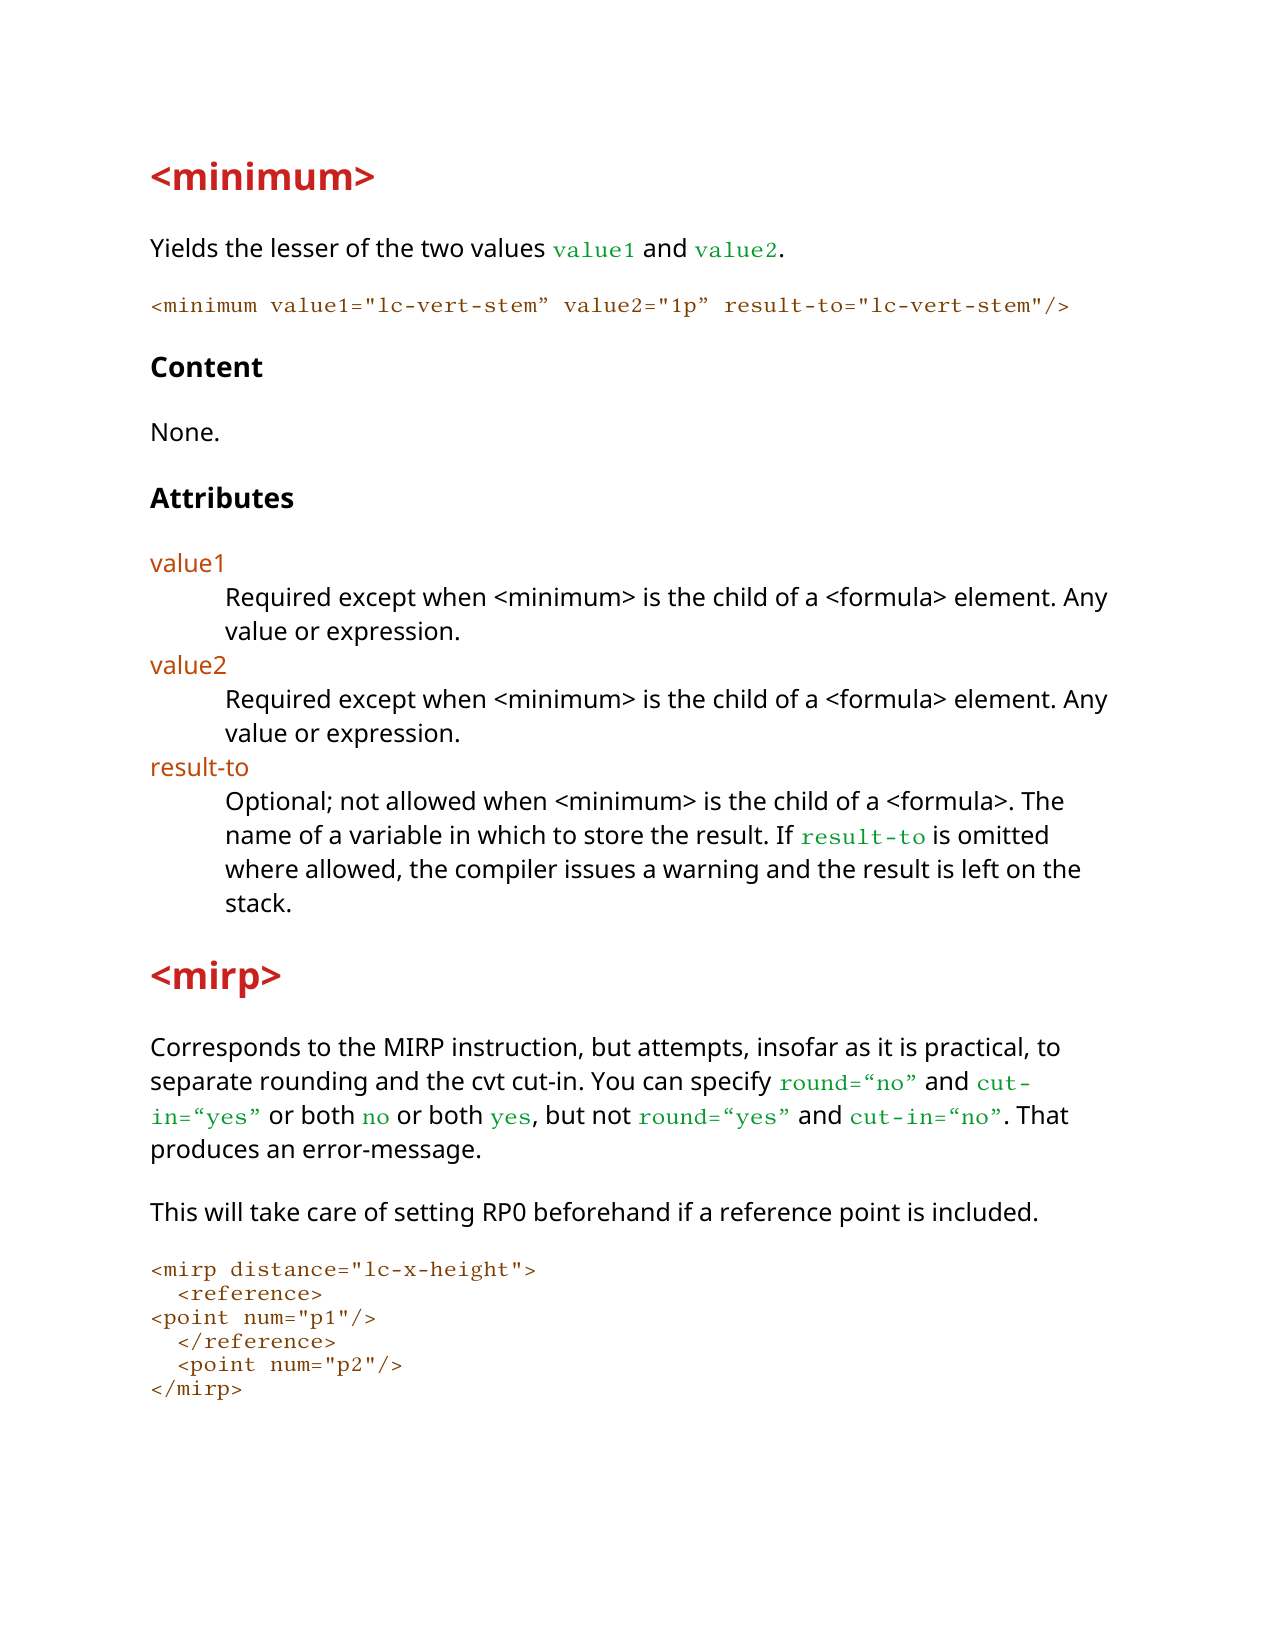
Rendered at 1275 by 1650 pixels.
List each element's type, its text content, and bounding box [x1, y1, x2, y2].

text Required except when <minimum> is the child of a <formula> element. Any value or expression. [225, 579, 1125, 648]
text <minimum value1="lc-vert-stem” value2="1p” result-to="lc-vert-stem"/> [150, 293, 1125, 317]
text value2 [150, 648, 1125, 682]
subtitle Attributes [150, 478, 1125, 516]
text <mirp distance="lc-x-height"> [150, 1258, 1125, 1282]
text result-to [150, 750, 1125, 784]
text <point num="p1"/> [150, 1306, 1125, 1329]
text Yields the lesser of the two values value1 and value2. [150, 230, 1125, 264]
text <reference> [150, 1282, 1125, 1306]
subtitle Content [150, 347, 1125, 386]
text None. [150, 415, 1125, 449]
text </mirp> [150, 1377, 1125, 1401]
text This will take care of setting RP0 beforehand if a reference point is included. [150, 1195, 1125, 1229]
text value1 [150, 545, 1125, 579]
text Required except when <minimum> is the child of a <formula> element. Any value or expression. [225, 682, 1125, 750]
subtitle <mirp> [150, 949, 1125, 1000]
text <point num="p2"/> [150, 1353, 1125, 1377]
text </reference> [150, 1329, 1125, 1353]
text Corresponds to the MIRP instruction, but attempts, insofar as it is practical, to separate rounding and the cvt cut-in. You can specify round=“no” and cut-in=“yes” or both no or both yes, but not round=“yes” and cut-in=“no”. That produces an error-message. [150, 1029, 1125, 1166]
subtitle <minimum> [150, 150, 1125, 201]
text Optional; not allowed when <minimum> is the child of a <formula>. The name of a variable in which to store the result. If result-to is omitted where allowed, the compiler issues a warning and the result is left on the stack. [225, 784, 1125, 920]
